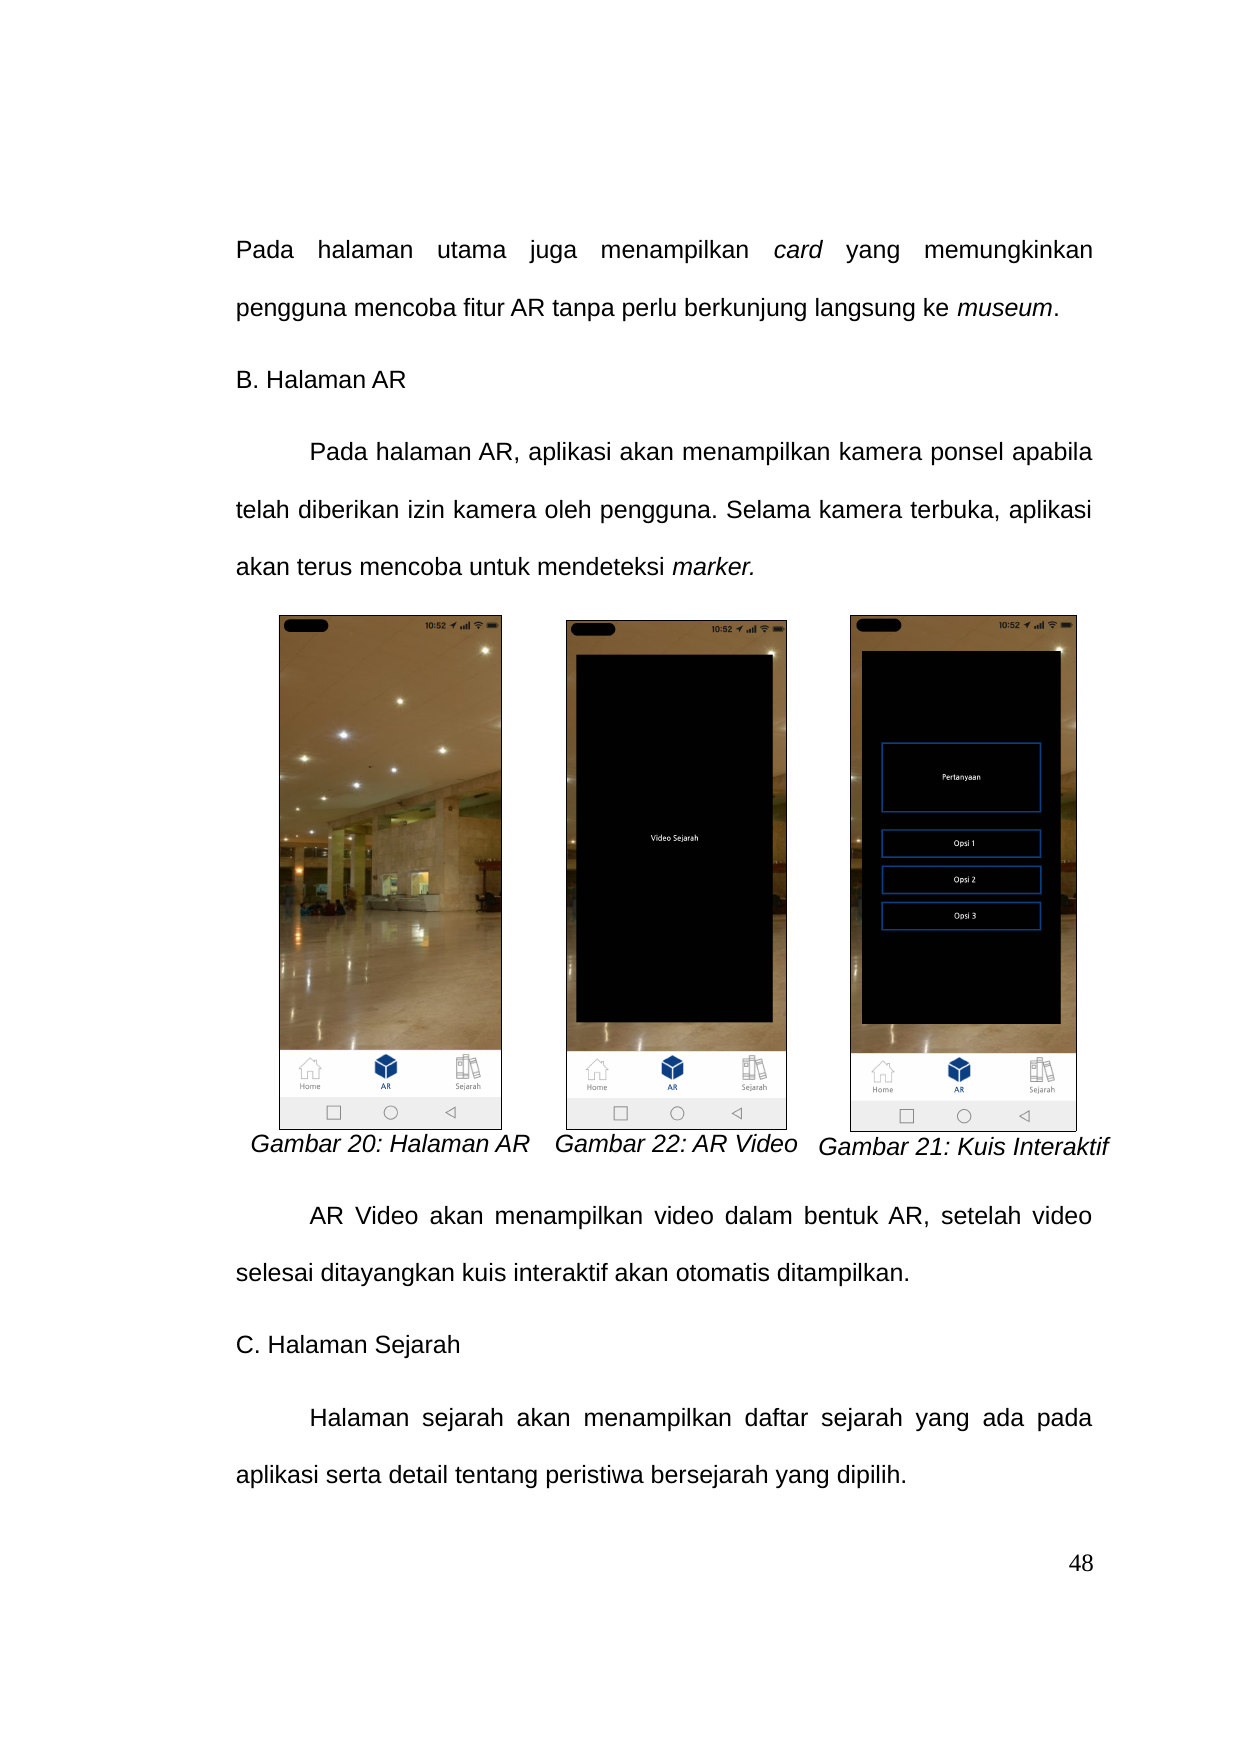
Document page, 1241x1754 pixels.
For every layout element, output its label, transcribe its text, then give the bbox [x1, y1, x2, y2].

text Gambar 20: Halaman AR [243, 615, 537, 1157]
text Pada halaman AR, aplikasi akan menampilkan kamera ponsel apabila telah diberikan izin kamera oleh pengguna. Selama kamera terbuka, aplikasi akan terus mencoba untuk mendeteksi marker. [236, 437, 1093, 581]
text B. Halaman AR [236, 365, 1093, 394]
text C. Halaman Sejarah [236, 1331, 1093, 1359]
text Gambar 22: AR Video [551, 620, 802, 1158]
text AR Video akan menampilkan video dalam bentuk AR, setelah video selesai ditayangkan kuis interaktif akan otomatis ditampilkan. [236, 1201, 1093, 1287]
text Gambar 21: Kuis Interaktif [816, 615, 1110, 1160]
text Pada halaman utama juga menampilkan card yang memungkinkan pengguna mencoba fitur AR tanpa perlu berkunjung langsung ke museum. [236, 236, 1093, 322]
text Halaman sejarah akan menampilkan daftar sejarah yang ada pada aplikasi serta detail tentang peristiwa bersejarah yang dipilih. [236, 1403, 1093, 1489]
